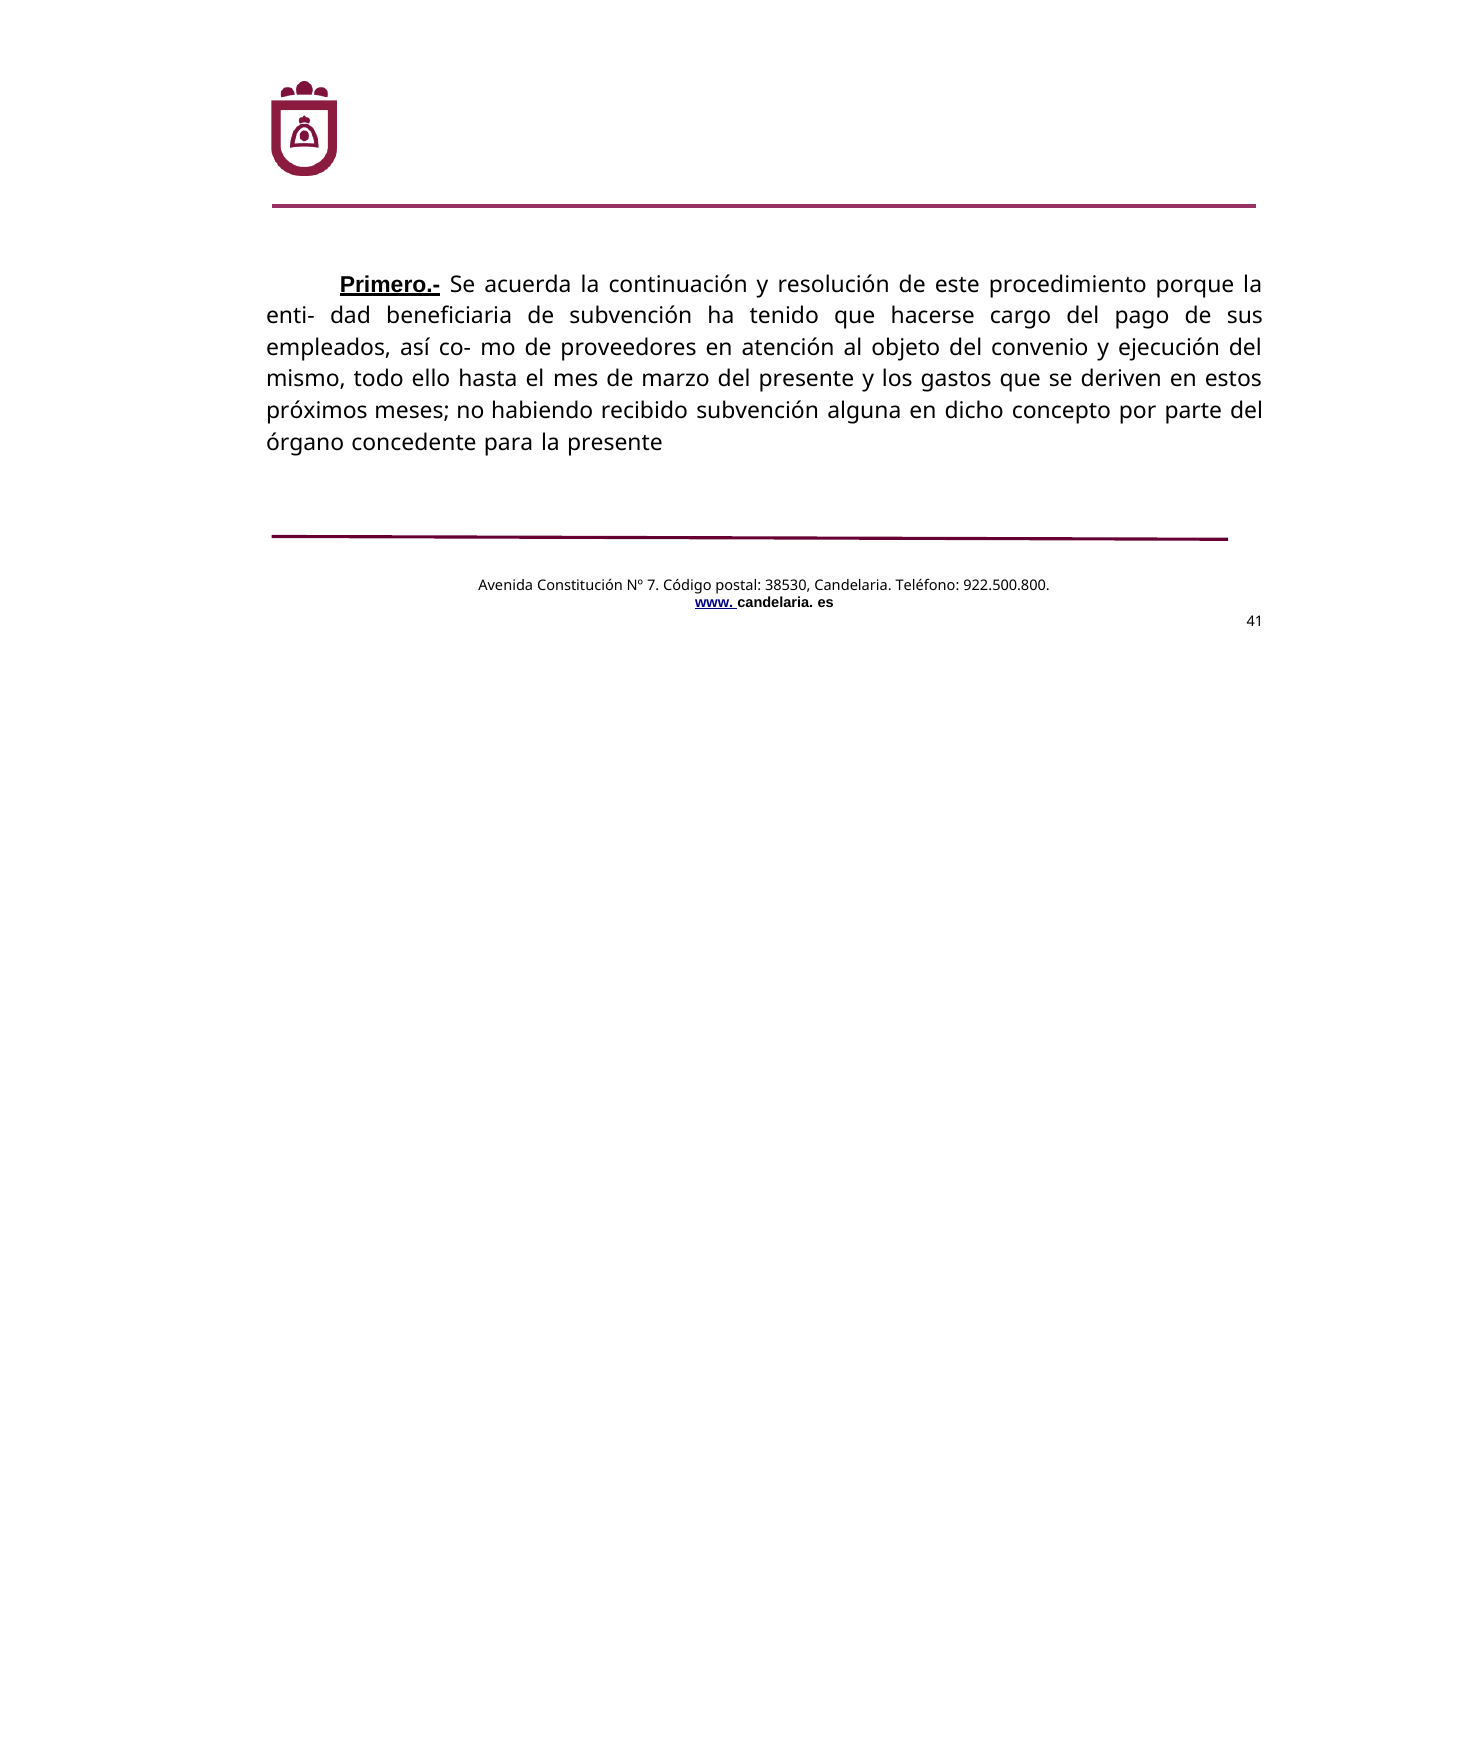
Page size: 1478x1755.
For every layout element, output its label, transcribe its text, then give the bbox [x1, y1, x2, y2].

text Avenida Constitución Nº 7. Código postal: 38530, Candelaria. Teléfono: 922.500.800. [272, 577, 1256, 594]
text www. candelaria. es [272, 594, 1256, 610]
text Primero.- Se acuerda la continuación y resolución de este procedimiento porque la enti- dad beneficiaria de subvención ha tenido que hacerse cargo del pago de sus empleados, así co- mo de proveedores en atención al objeto del convenio y ejecución del mismo, todo ello hasta el mes de marzo del presente y los gastos que se deriven en estos próximos meses; no habiendo recibido subvención alguna en dicho concepto por parte del órgano concedente para la presente [266, 268, 1263, 457]
text 41 [37, 611, 1263, 631]
